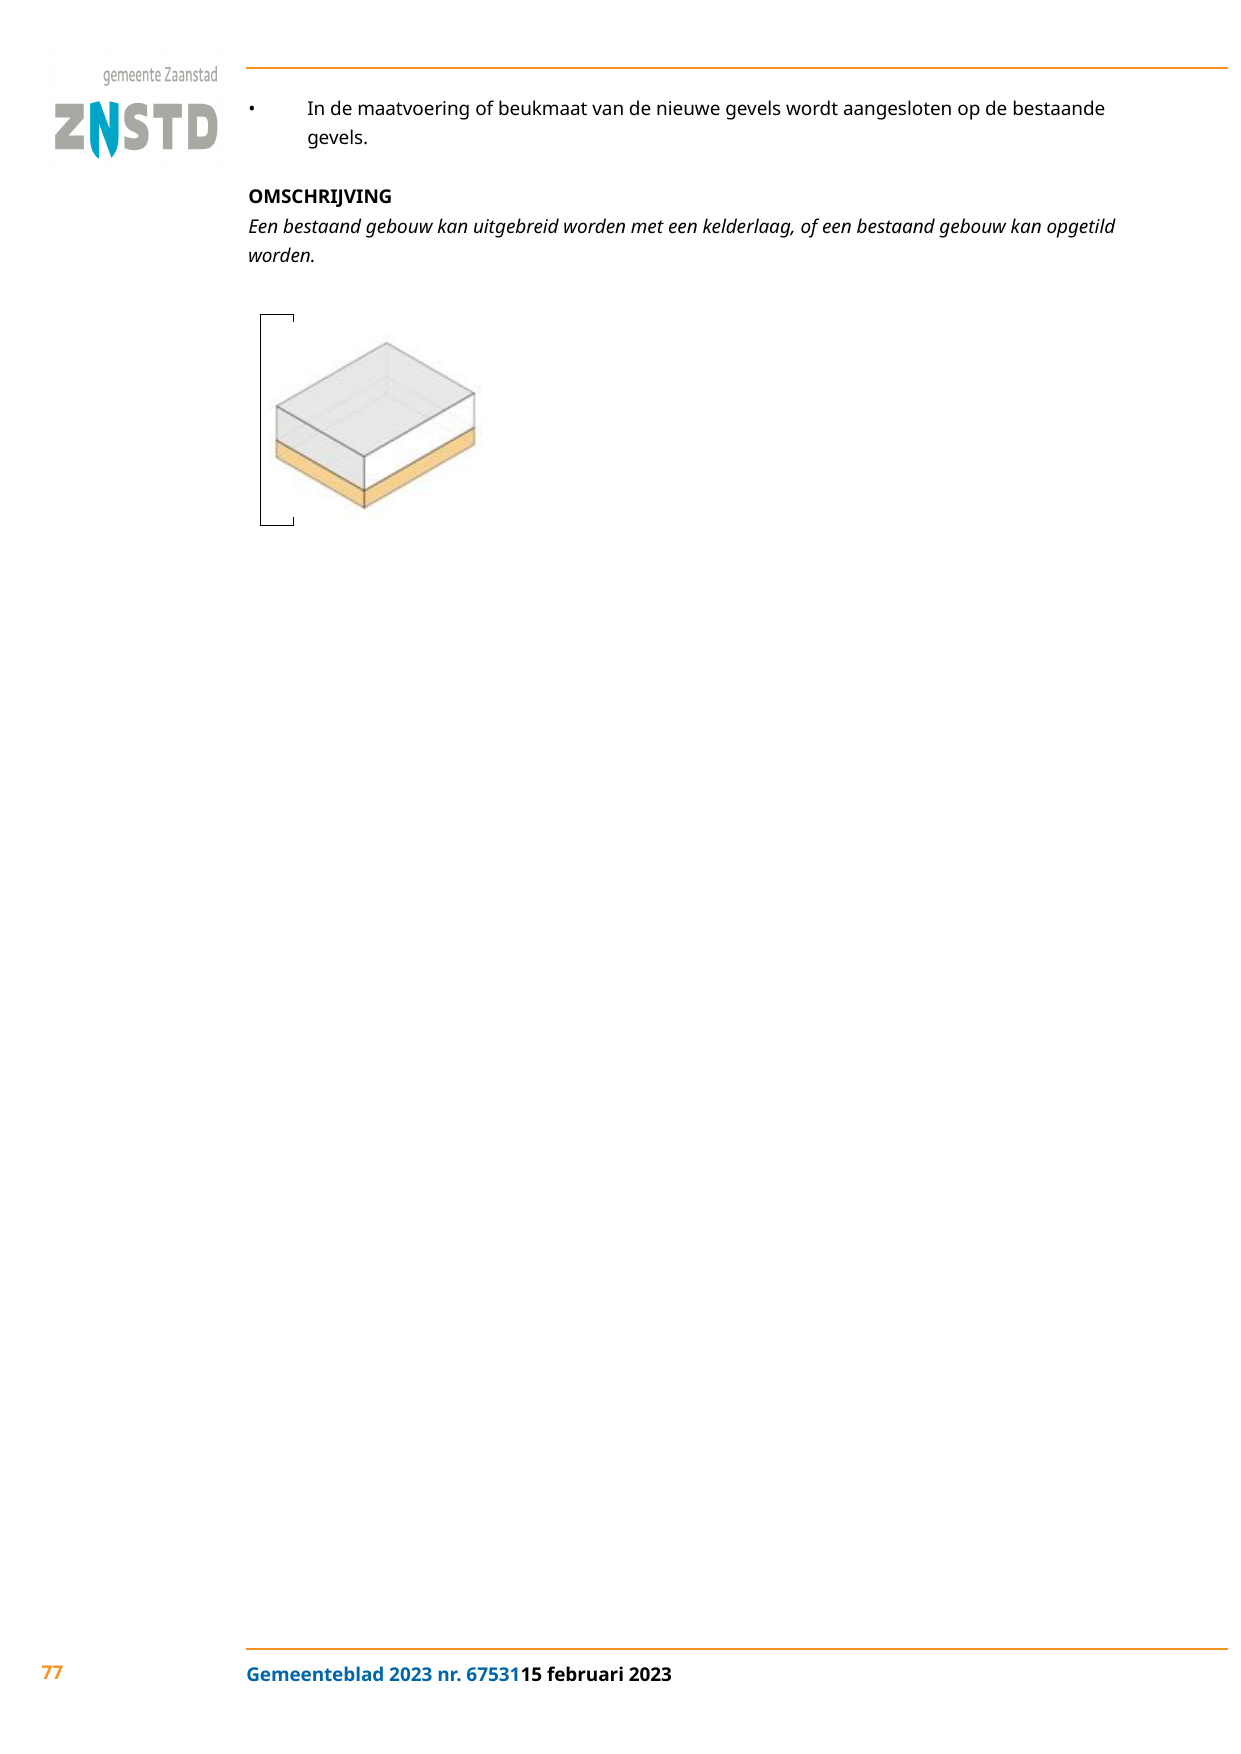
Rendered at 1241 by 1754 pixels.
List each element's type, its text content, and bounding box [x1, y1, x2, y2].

picture [41, 47, 231, 172]
text OMSCHRIJVING [248, 183, 1152, 209]
picture [268, 322, 488, 517]
text Een bestaand gebouw kan uitgebreid worden met een kelderlaag, of een bestaand gebouw kan opgetild worden. [248, 213, 1152, 268]
list In de maatvoering of beukmaat van de nieuwe gevels wordt aangesloten op de bestaande gevels. [248, 95, 1152, 150]
